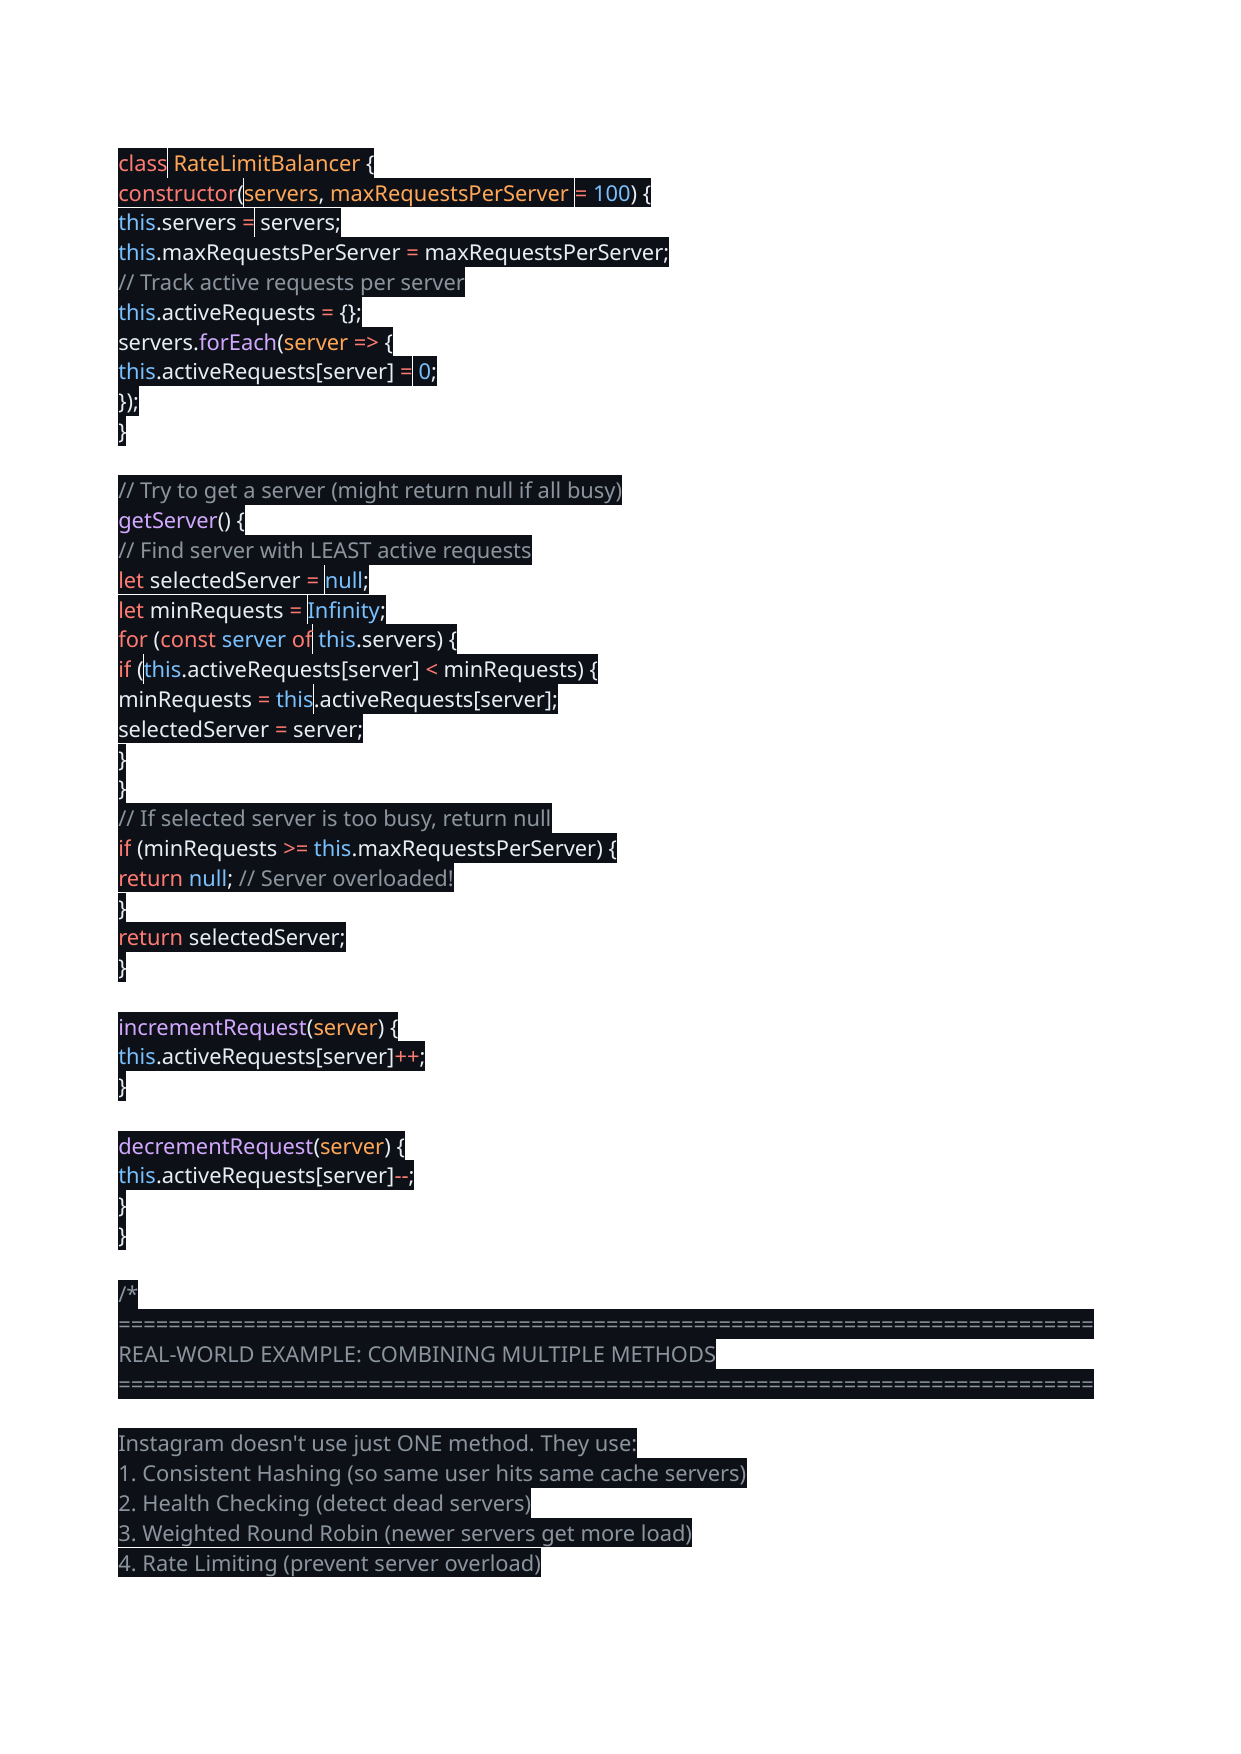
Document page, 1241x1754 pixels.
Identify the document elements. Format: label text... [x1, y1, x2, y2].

text 1. Consistent Hashing (so same user hits same cache servers) [118, 1458, 1122, 1488]
text return null; // Server overloaded! [118, 863, 1122, 892]
text class RateLimitBalancer { [118, 148, 1122, 178]
text if (minRequests >= this.maxRequestsPerServer) { [118, 833, 1122, 863]
text } [118, 892, 1122, 922]
text // Find server with LEAST active requests [118, 535, 1122, 565]
text } [118, 1190, 1122, 1220]
text servers.forEach(server => { [118, 327, 1122, 356]
text } [118, 1071, 1122, 1101]
text 4. Rate Limiting (prevent server overload) [118, 1547, 1122, 1577]
text /* [118, 1279, 1122, 1309]
text ============================================================================== [118, 1309, 1122, 1339]
text this.activeRequests[server]--; [118, 1160, 1122, 1190]
text } [118, 416, 1122, 446]
text this.maxRequestsPerServer = maxRequestsPerServer; [118, 237, 1122, 267]
text selectedServer = server; [118, 714, 1122, 743]
text REAL-WORLD EXAMPLE: COMBINING MULTIPLE METHODS [118, 1339, 1122, 1369]
text ============================================================================== [118, 1369, 1122, 1399]
text } [118, 1220, 1122, 1250]
text 2. Health Checking (detect dead servers) [118, 1488, 1122, 1518]
text // Track active requests per server [118, 267, 1122, 297]
text for (const server of this.servers) { [118, 624, 1122, 654]
text 3. Weighted Round Robin (newer servers get more load) [118, 1518, 1122, 1547]
text getServer() { [118, 505, 1122, 535]
text Instagram doesn't use just ONE method. They use: [118, 1428, 1122, 1458]
text let selectedServer = null; [118, 565, 1122, 594]
text constructor(servers, maxRequestsPerServer = 100) { [118, 178, 1122, 207]
text minRequests = this.activeRequests[server]; [118, 684, 1122, 714]
text if (this.activeRequests[server] < minRequests) { [118, 654, 1122, 684]
text this.activeRequests[server] = 0; [118, 356, 1122, 386]
text this.activeRequests[server]++; [118, 1041, 1122, 1071]
text }); [118, 386, 1122, 416]
text decrementRequest(server) { [118, 1131, 1122, 1160]
text this.servers = servers; [118, 207, 1122, 237]
text incrementRequest(server) { [118, 1012, 1122, 1041]
text } [118, 952, 1122, 982]
text return selectedServer; [118, 922, 1122, 952]
text // Try to get a server (might return null if all busy) [118, 475, 1122, 505]
text } [118, 743, 1122, 773]
text this.activeRequests = {}; [118, 297, 1122, 327]
text let minRequests = Infinity; [118, 594, 1122, 624]
text // If selected server is too busy, return null [118, 803, 1122, 833]
text } [118, 773, 1122, 803]
